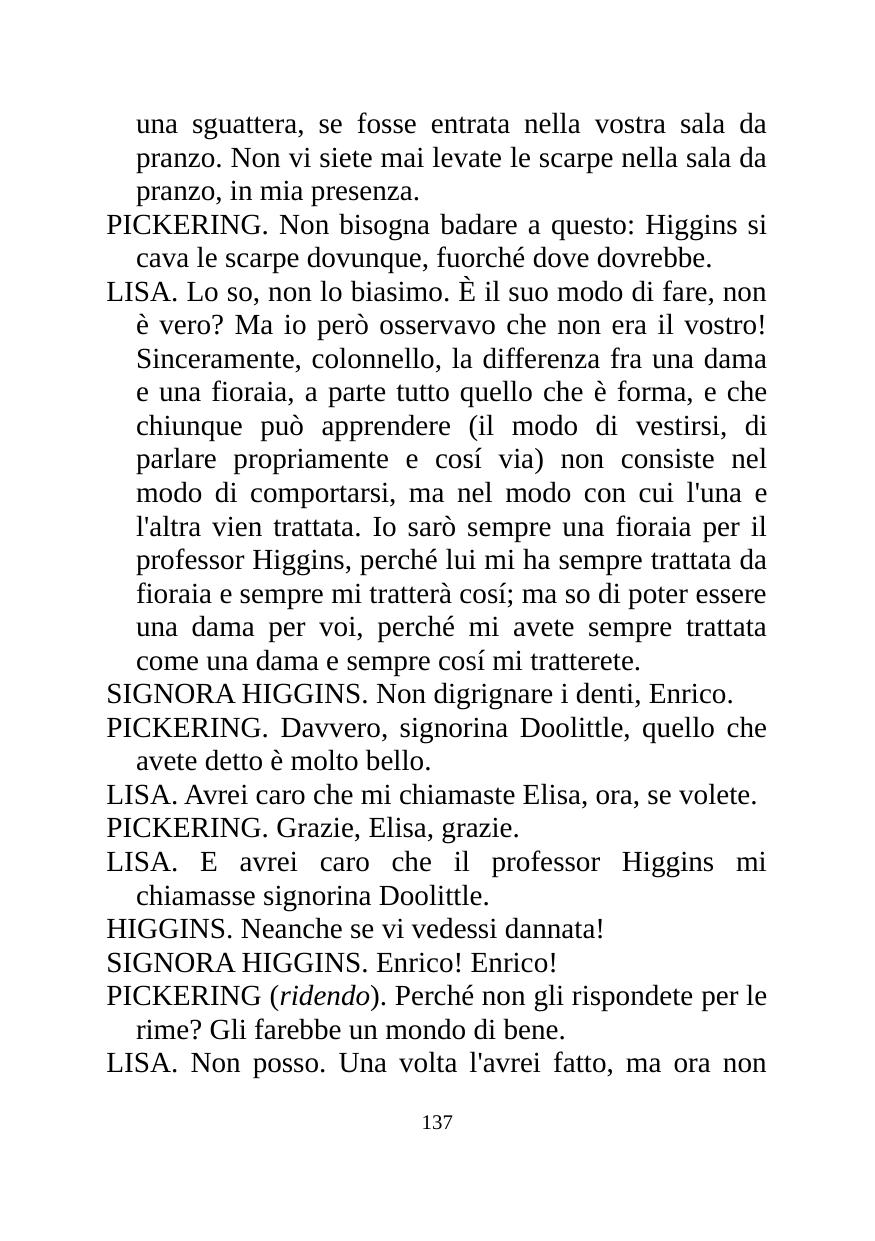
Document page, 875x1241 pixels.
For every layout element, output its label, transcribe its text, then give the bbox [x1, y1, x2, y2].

text HIGGINS. Neanche se vi vedessi dannata! [106, 911, 768, 945]
text PICKERING. Grazie, Elisa, grazie. [106, 811, 768, 844]
text SIGNORA HIGGINS. Enrico! Enrico! [106, 945, 768, 978]
text una sguattera, se fosse entrata nella vostra sala da pranzo. Non vi siete mai levate le scarpe nella sala da pranzo, in mia presenza. [106, 106, 768, 207]
text PICKERING (ridendo). Perché non gli rispondete per le rime? Gli farebbe un mondo di bene. [106, 978, 768, 1045]
text SIGNORA HIGGINS. Non digrignare i denti, Enrico. [106, 676, 768, 710]
text LISA. Lo so, non lo biasimo. È il suo modo di fare, non è vero? Ma io però osservavo che non era il vostro! Sinceramente, colonnello, la differenza fra una dama e una fioraia, a parte tutto quello che è forma, e che chiunque può apprendere (il modo di vestirsi, di parlare propriamente e cosí via) non consiste nel modo di comportarsi, ma nel modo con cui l'una e l'altra vien trattata. Io sarò sempre una fioraia per il professor Higgins, perché lui mi ha sempre trattata da fioraia e sempre mi tratterà cosí; ma so di poter essere una dama per voi, perché mi avete sempre trattata come una dama e sempre cosí mi tratterete. [106, 274, 768, 676]
text PICKERING. Non bisogna badare a questo: Higgins si cava le scarpe dovunque, fuorché dove dovrebbe. [106, 207, 768, 274]
text LISA. E avrei caro che il professor Higgins mi chiamasse signorina Doolittle. [106, 844, 768, 911]
text PICKERING. Davvero, signorina Doolittle, quello che avete detto è molto bello. [106, 710, 768, 777]
text LISA. Non posso. Una volta l'avrei fatto, ma ora non [106, 1045, 768, 1079]
text LISA. Avrei caro che mi chiamaste Elisa, ora, se volete. [106, 777, 768, 811]
